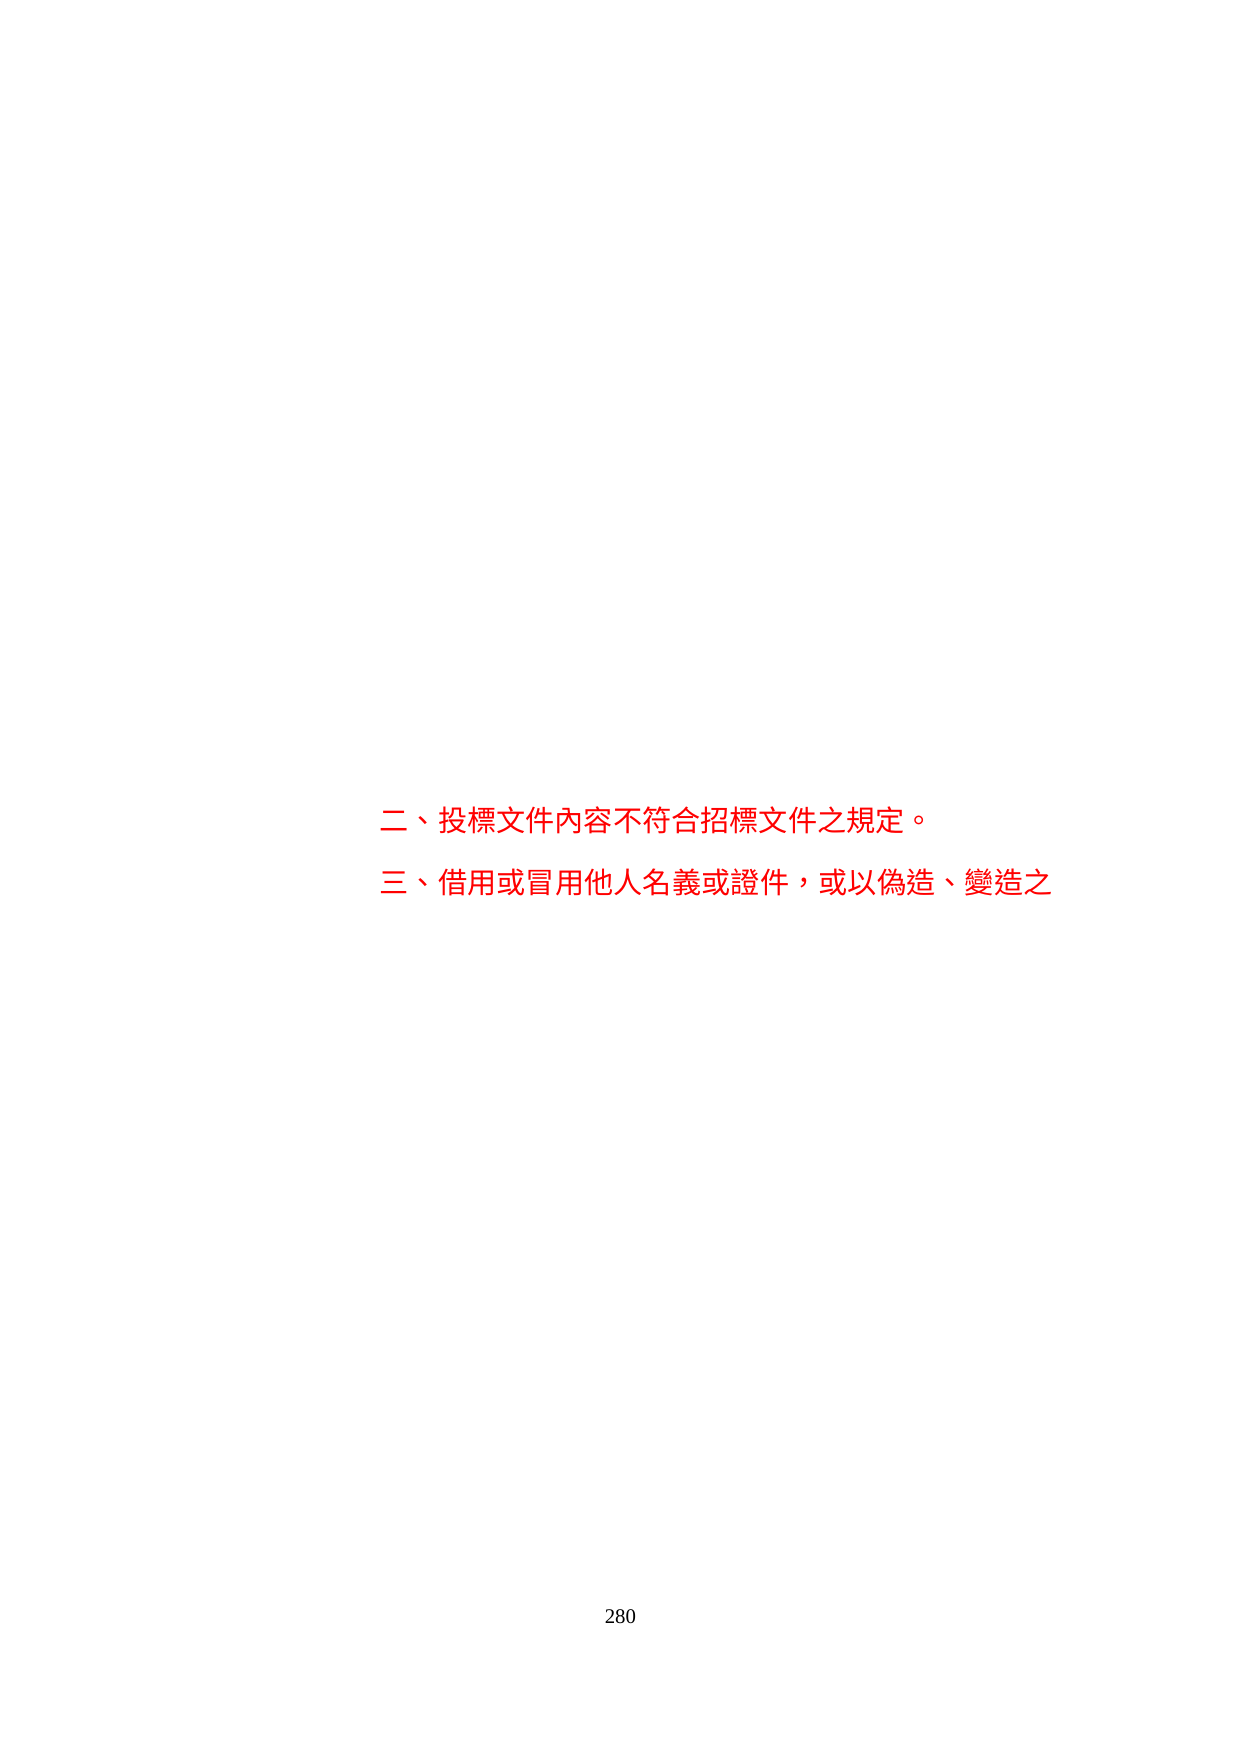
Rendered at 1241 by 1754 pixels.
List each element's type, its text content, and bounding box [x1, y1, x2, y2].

text 三、借用或冒用他人名義或證件，或以偽造、變造之 [379, 839, 1053, 902]
text 二、投標文件內容不符合招標文件之規定。 [379, 777, 1053, 839]
